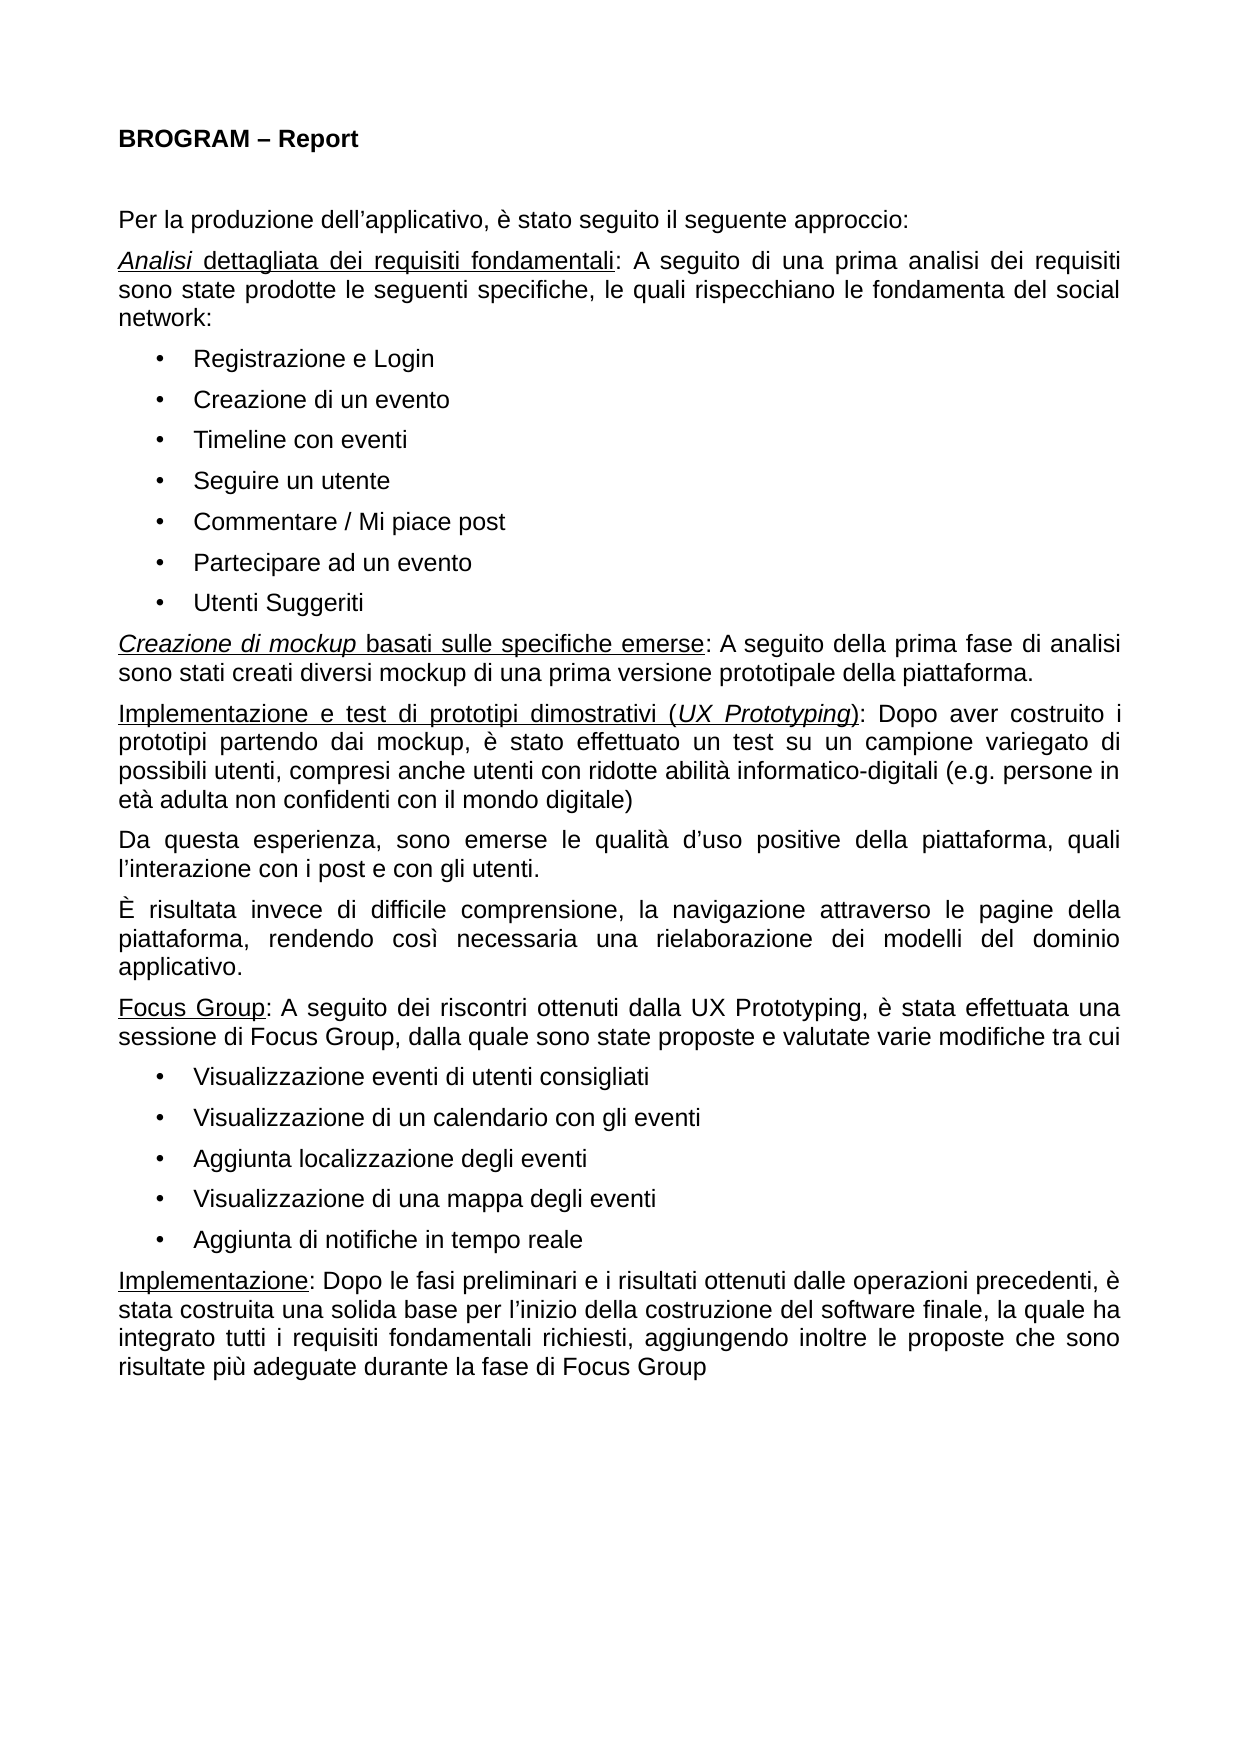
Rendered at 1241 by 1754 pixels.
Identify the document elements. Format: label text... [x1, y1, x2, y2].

text Da questa esperienza, sono emerse le qualità d’uso positive della piattaforma, quali l’interazione con i post e con gli utenti. [118, 825, 1122, 883]
list Aggiunta localizzazione degli eventi [156, 1144, 1122, 1173]
text Implementazione e test di prototipi dimostrativi (UX Prototyping): Dopo aver costruito i prototipi partendo dai mockup, è stato effettuato un test su un campione variegato di possibili utenti, compresi anche utenti con ridotte abilità informatico-digitali (e.g. persone in età adulta non confidenti con il mondo digitale) [118, 698, 1122, 813]
list Commentare / Mi piace post [156, 507, 1122, 536]
text Focus Group: A seguito dei riscontri ottenuti dalla UX Prototyping, è stata effettuata una sessione di Focus Group, dalla quale sono state proposte e valutate varie modifiche tra cui [118, 993, 1122, 1050]
text È risultata invece di difficile comprensione, la navigazione attraverso le pagine della piattaforma, rendendo così necessaria una rielaborazione dei modelli del dominio applicativo. [118, 895, 1122, 981]
list Aggiunta di notifiche in tempo reale [156, 1225, 1122, 1254]
list Partecipare ad un evento [156, 548, 1122, 577]
list Utenti Suggeriti [156, 588, 1122, 617]
text Analisi dettagliata dei requisiti fondamentali: A seguito di una prima analisi dei requisiti sono state prodotte le seguenti specifiche, le quali rispecchiano le fondamenta del social network: [118, 246, 1122, 332]
list Timeline con eventi [156, 426, 1122, 454]
list Visualizzazione eventi di utenti consigliati [156, 1062, 1122, 1091]
text Implementazione: Dopo le fasi preliminari e i risultati ottenuti dalle operazioni precedenti, è stata costruita una solida base per l’inizio della costruzione del software finale, la quale ha integrato tutti i requisiti fondamentali richiesti, aggiungendo inoltre le proposte che sono risultate più adeguate durante la fase di Focus Group [118, 1266, 1122, 1381]
list Creazione di un evento [156, 385, 1122, 414]
text Per la produzione dell’applicativo, è stato seguito il seguente approccio: [118, 205, 1122, 234]
text BROGRAM – Report [118, 124, 1122, 153]
text Creazione di mockup basati sulle specifiche emerse: A seguito della prima fase di analisi sono stati creati diversi mockup di una prima versione prototipale della piattaforma. [118, 629, 1122, 687]
list Visualizzazione di una mappa degli eventi [156, 1184, 1122, 1213]
list Registrazione e Login [156, 344, 1122, 373]
list Visualizzazione di un calendario con gli eventi [156, 1103, 1122, 1132]
list Seguire un utente [156, 466, 1122, 495]
